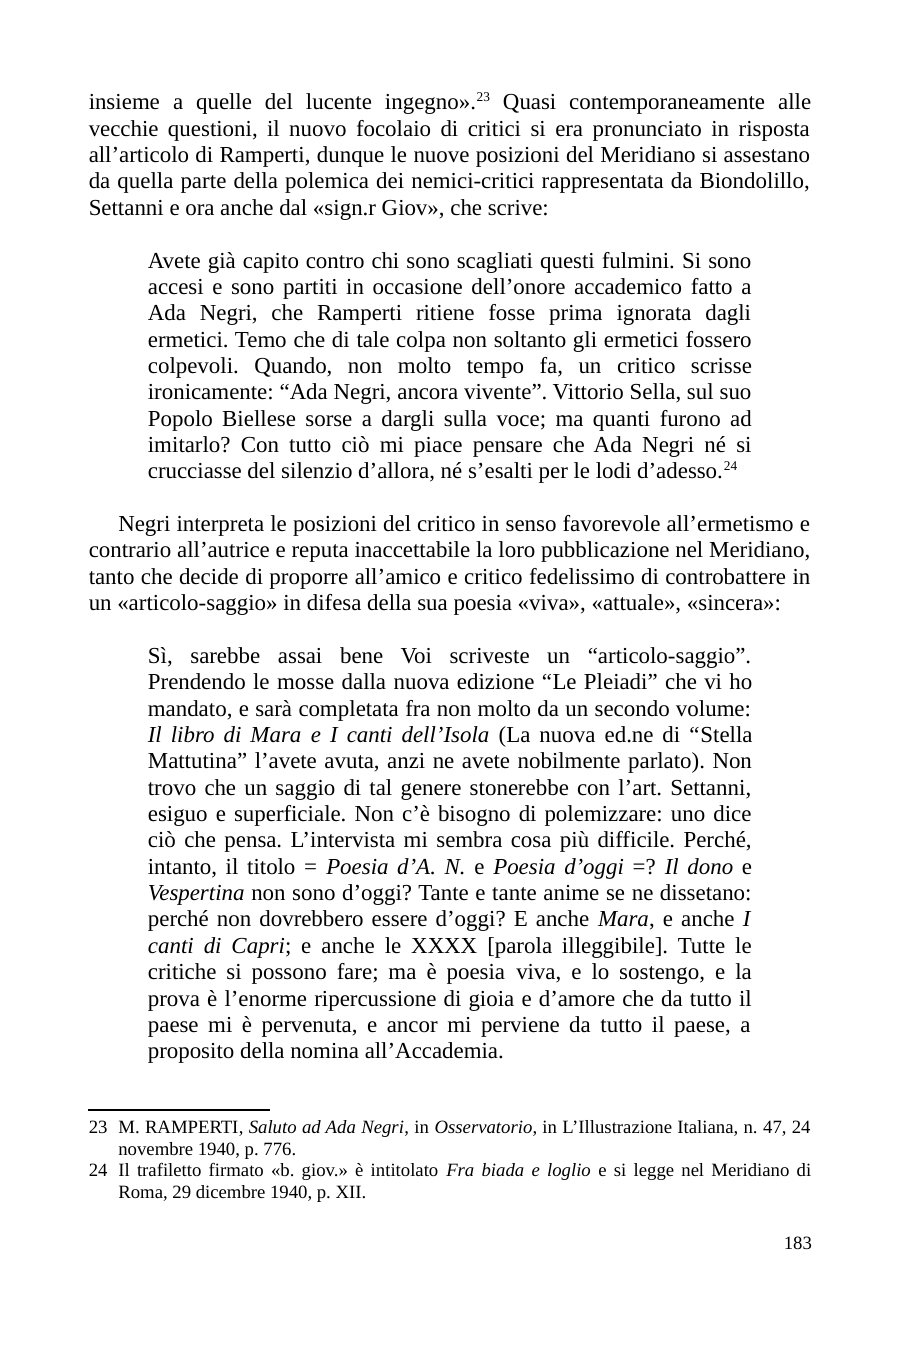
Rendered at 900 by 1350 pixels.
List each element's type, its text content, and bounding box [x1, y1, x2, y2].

text insieme a quelle del lucente ingegno». Quasi contemporaneamente alle vecchie questioni, il nuovo focolaio di critici si era pronunciato in risposta all’articolo di Ramperti, dunque le nuove posizioni del Meridiano si assestano da quella parte della polemica dei nemici-critici rappresentata da Biondolillo, Settanni e ora anche dal «sign.r Giov», che scrive: [88, 88, 811, 220]
text Avete già capito contro chi sono scagliati questi fulmini. Si sono accesi e sono partiti in occasione dell’onore accademico fatto a Ada Negri, che Ramperti ritiene fosse prima ignorata dagli ermetici. Temo che di tale colpa non soltanto gli ermetici fossero colpevoli. Quando, non molto tempo fa, un critico scrisse ironicamente: “Ada Negri, ancora vivente”. Vittorio Sella, sul suo Popolo Biellese sorse a dargli sulla voce; ma quanti furono ad imitarlo? Con tutto ciò mi piace pensare che Ada Negri né si crucciasse del silenzio d’allora, né s’esalti per le lodi d’adesso. [148, 247, 752, 484]
text Il trafiletto firmato «b. giov.» è intitolato Fra biada e loglio e si legge nel Meridiano di Roma, 29 dicembre 1940, p. XII. [88, 1159, 811, 1202]
text M. Ramperti, Saluto ad Ada Negri, in Osservatorio, in L’Illustrazione Italiana, n. 47, 24 novembre 1940, p. 776. [88, 1116, 811, 1159]
text Sì, sarebbe assai bene Voi scriveste un “articolo-saggio”. Prendendo le mosse dalla nuova edizione “Le Pleiadi” che vi ho mandato, e sarà completata fra non molto da un secondo volume: Il libro di Mara e I canti dell’Isola (La nuova ed.ne di “Stella Mattutina” l’avete avuta, anzi ne avete nobilmente parlato). Non trovo che un saggio di tal genere stonerebbe con l’art. Settanni, esiguo e superficiale. Non c’è bisogno di polemizzare: uno dice ciò che pensa. L’intervista mi sembra cosa più difficile. Perché, intanto, il titolo = Poesia d’A. N. e Poesia d’oggi =? Il dono e Vespertina non sono d’oggi? Tante e tante anime se ne dissetano: perché non dovrebbero essere d’oggi? E anche Mara, e anche I canti di Capri; e anche le XXXX [parola illeggibile]. Tutte le critiche si possono fare; ma è poesia viva, e lo sostengo, e la prova è l’enorme ripercussione di gioia e d’amore che da tutto il paese mi è pervenuta, e ancor mi perviene da tutto il paese, a proposito della nomina all’Accademia. [148, 642, 752, 1064]
text Negri interpreta le posizioni del critico in senso favorevole all’ermetismo e contrario all’autrice e reputa inaccettabile la loro pubblicazione nel Meridiano, tanto che decide di proporre all’amico e critico fedelissimo di controbattere in un «articolo-saggio» in difesa della sua poesia «viva», «attuale», «sincera»: [88, 510, 811, 616]
